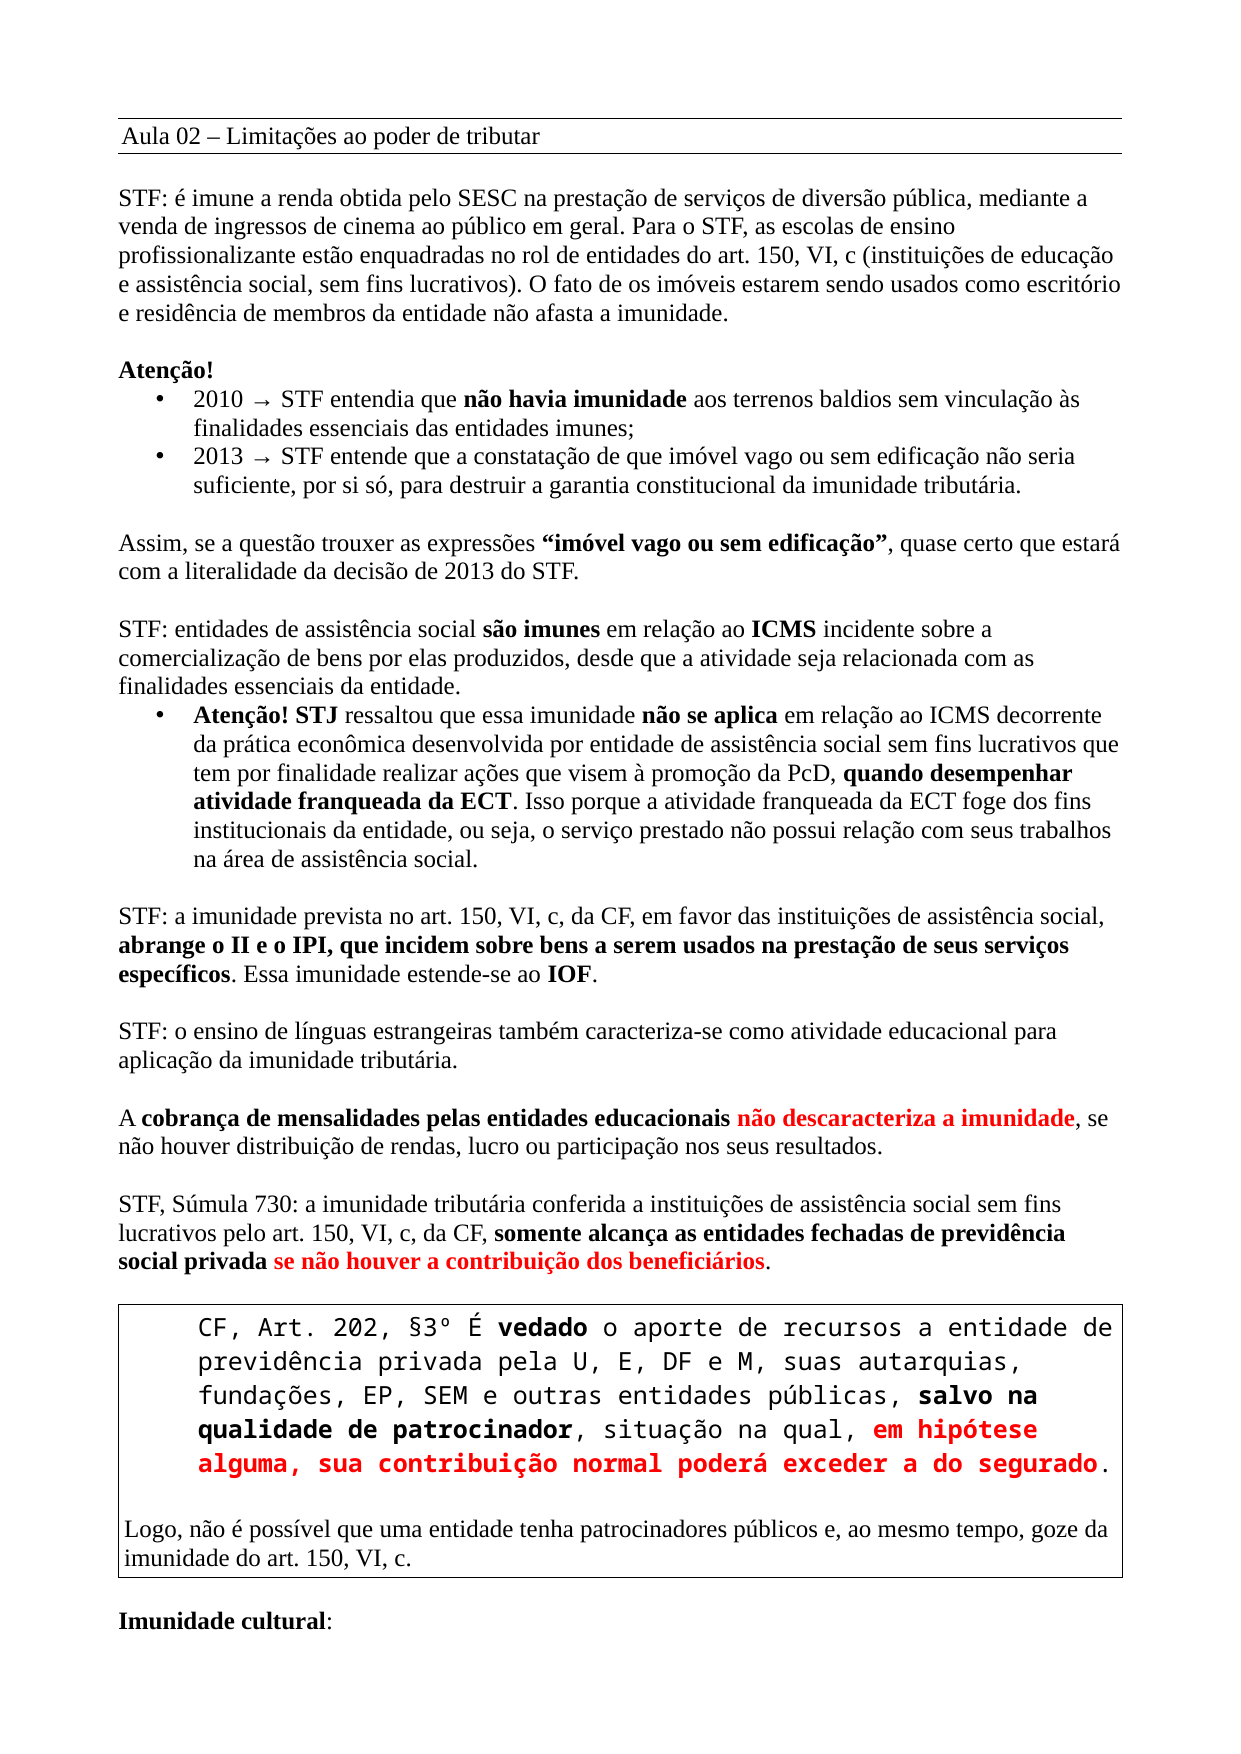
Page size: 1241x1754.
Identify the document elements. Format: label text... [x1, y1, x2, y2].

list Atenção! STJ ressaltou que essa imunidade não se aplica em relação ao ICMS decorrente da prática econômica desenvolvida por entidade de assistência social sem fins lucrativos que tem por finalidade realizar ações que visem à promoção da PcD, quando desempenhar atividade franqueada da ECT. Isso porque a atividade franqueada da ECT foge dos fins institucionais da entidade, ou seja, o serviço prestado não possui relação com seus trabalhos na área de assistência social. [156, 700, 1122, 873]
text STF: é imune a renda obtida pelo SESC na prestação de serviços de diversão pública, mediante a venda de ingressos de cinema ao público em geral. Para o STF, as escolas de ensino profissionalizante estão enquadradas no rol de entidades do art. 150, VI, c (instituições de educação e assistência social, sem fins lucrativos). O fato de os imóveis estarem sendo usados como escritório e residência de membros da entidade não afasta a imunidade. [118, 183, 1122, 326]
text Atenção! [118, 355, 1122, 384]
text STF: entidades de assistência social são imunes em relação ao ICMS incidente sobre a comercialização de bens por elas produzidos, desde que a atividade seja relacionada com as finalidades essenciais da entidade. [118, 614, 1122, 700]
text Imunidade cultural: [118, 1606, 1122, 1635]
text Assim, se a questão trouxer as expressões “imóvel vago ou sem edificação”, quase certo que estará com a literalidade da decisão de 2013 do STF. [118, 528, 1122, 585]
list 2013 → STF entende que a constatação de que imóvel vago ou sem edificação não seria suficiente, por si só, para destruir a garantia constitucional da imunidade tributária. [156, 441, 1122, 499]
table_header CF, Art. 202, §3º É vedado o aporte de recursos a entidade de previdência privada pela U, E, DF e M, suas autarquias, fundações, EP, SEM e outras entidades públicas, salvo na qualidade de patrocinador, situação na qual, em hipótese alguma, sua contribuição normal poderá exceder a do segurado. Logo, não é possível que uma entidade tenha patrocinadores públicos e, ao mesmo tempo, goze da imunidade do art. 150, VI, c. [119, 1305, 1122, 1577]
text STF, Súmula 730: a imunidade tributária conferida a instituições de assistência social sem fins lucrativos pelo art. 150, VI, c, da CF, somente alcança as entidades fechadas de previdência social privada se não houver a contribuição dos beneficiários. [118, 1189, 1122, 1275]
text STF: a imunidade prevista no art. 150, VI, c, da CF, em favor das instituições de assistência social, abrange o II e o IPI, que incidem sobre bens a serem usados na prestação de seus serviços específicos. Essa imunidade estende-se ao IOF. [118, 901, 1122, 988]
list 2010 → STF entendia que não havia imunidade aos terrenos baldios sem vinculação às finalidades essenciais das entidades imunes; [156, 384, 1122, 441]
text STF: o ensino de línguas estrangeiras também caracteriza-se como atividade educacional para aplicação da imunidade tributária. [118, 1016, 1122, 1074]
text A cobrança de mensalidades pelas entidades educacionais não descaracteriza a imunidade, se não houver distribuição de rendas, lucro ou participação nos seus resultados. [118, 1103, 1122, 1160]
